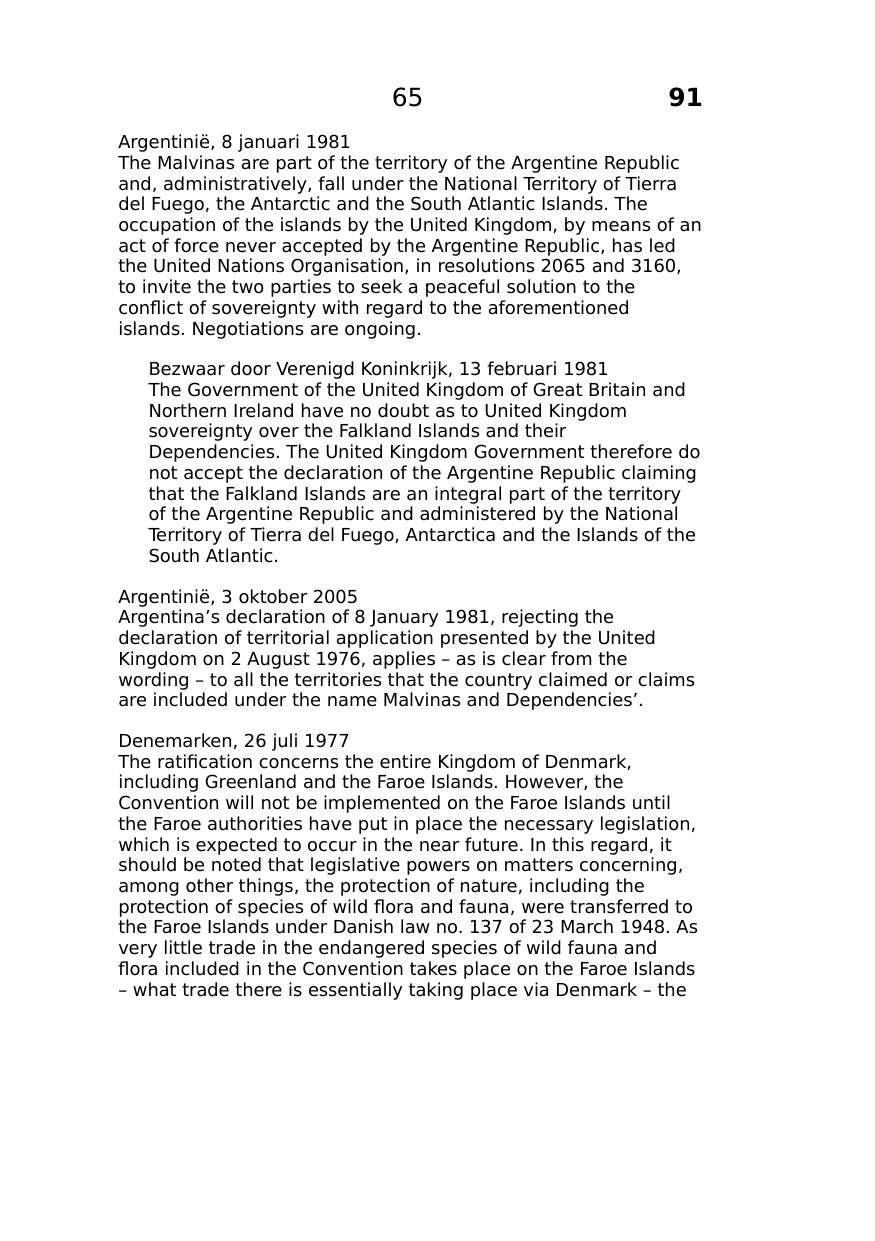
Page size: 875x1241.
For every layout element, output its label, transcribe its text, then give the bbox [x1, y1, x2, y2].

text The ratification concerns the entire Kingdom of Denmark, including Greenland and the Faroe Islands. However, the Convention will not be implemented on the Faroe Islands until the Faroe authorities have put in place the necessary legislation, which is expected to occur in the near future. In this regard, it should be noted that legislative powers on matters concerning, among other things, the protection of nature, including the protection of species of wild flora and fauna, were transferred to the Faroe Islands under Danish law no. 137 of 23 March 1948. As very little trade in the endangered species of wild fauna and flora included in the Convention takes place on the Faroe Islands – what trade there is essentially taking place via Denmark – the [118, 752, 703, 1000]
text Argentina’s declaration of 8 January 1981, rejecting the declaration of territorial application presented by the United Kingdom on 2 August 1976, applies – as is clear from the wording – to all the territories that the country claimed or claims are included under the name Malvinas and Dependencies’. [118, 607, 703, 711]
text The Malvinas are part of the territory of the Argentine Republic and, administratively, fall under the National Territory of Tierra del Fuego, the Antarctic and the South Atlantic Islands. The occupation of the islands by the United Kingdom, by means of an act of force never accepted by the Argentine Republic, has led the United Nations Organisation, in resolutions 2065 and 3160, to invite the two parties to seek a peaceful solution to the conflict of sovereignty with regard to the aforementioned islands. Negotiations are ongoing. [118, 153, 703, 339]
text Bezwaar door Verenigd Koninkrijk, 13 februari 1981 [148, 359, 703, 380]
text Argentinië, 3 oktober 2005 [118, 586, 703, 607]
text Argentinië, 8 januari 1981 [118, 132, 703, 153]
text Denemarken, 26 juli 1977 [118, 731, 703, 752]
text The Government of the United Kingdom of Great Britain and Northern Ireland have no doubt as to United Kingdom sovereignty over the Falkland Islands and their Dependencies. The United Kingdom Government therefore do not accept the declaration of the Argentine Republic claiming that the Falkland Islands are an integral part of the territory of the Argentine Republic and administered by the National Territory of Tierra del Fuego, Antarctica and the Islands of the South Atlantic. [148, 380, 703, 566]
